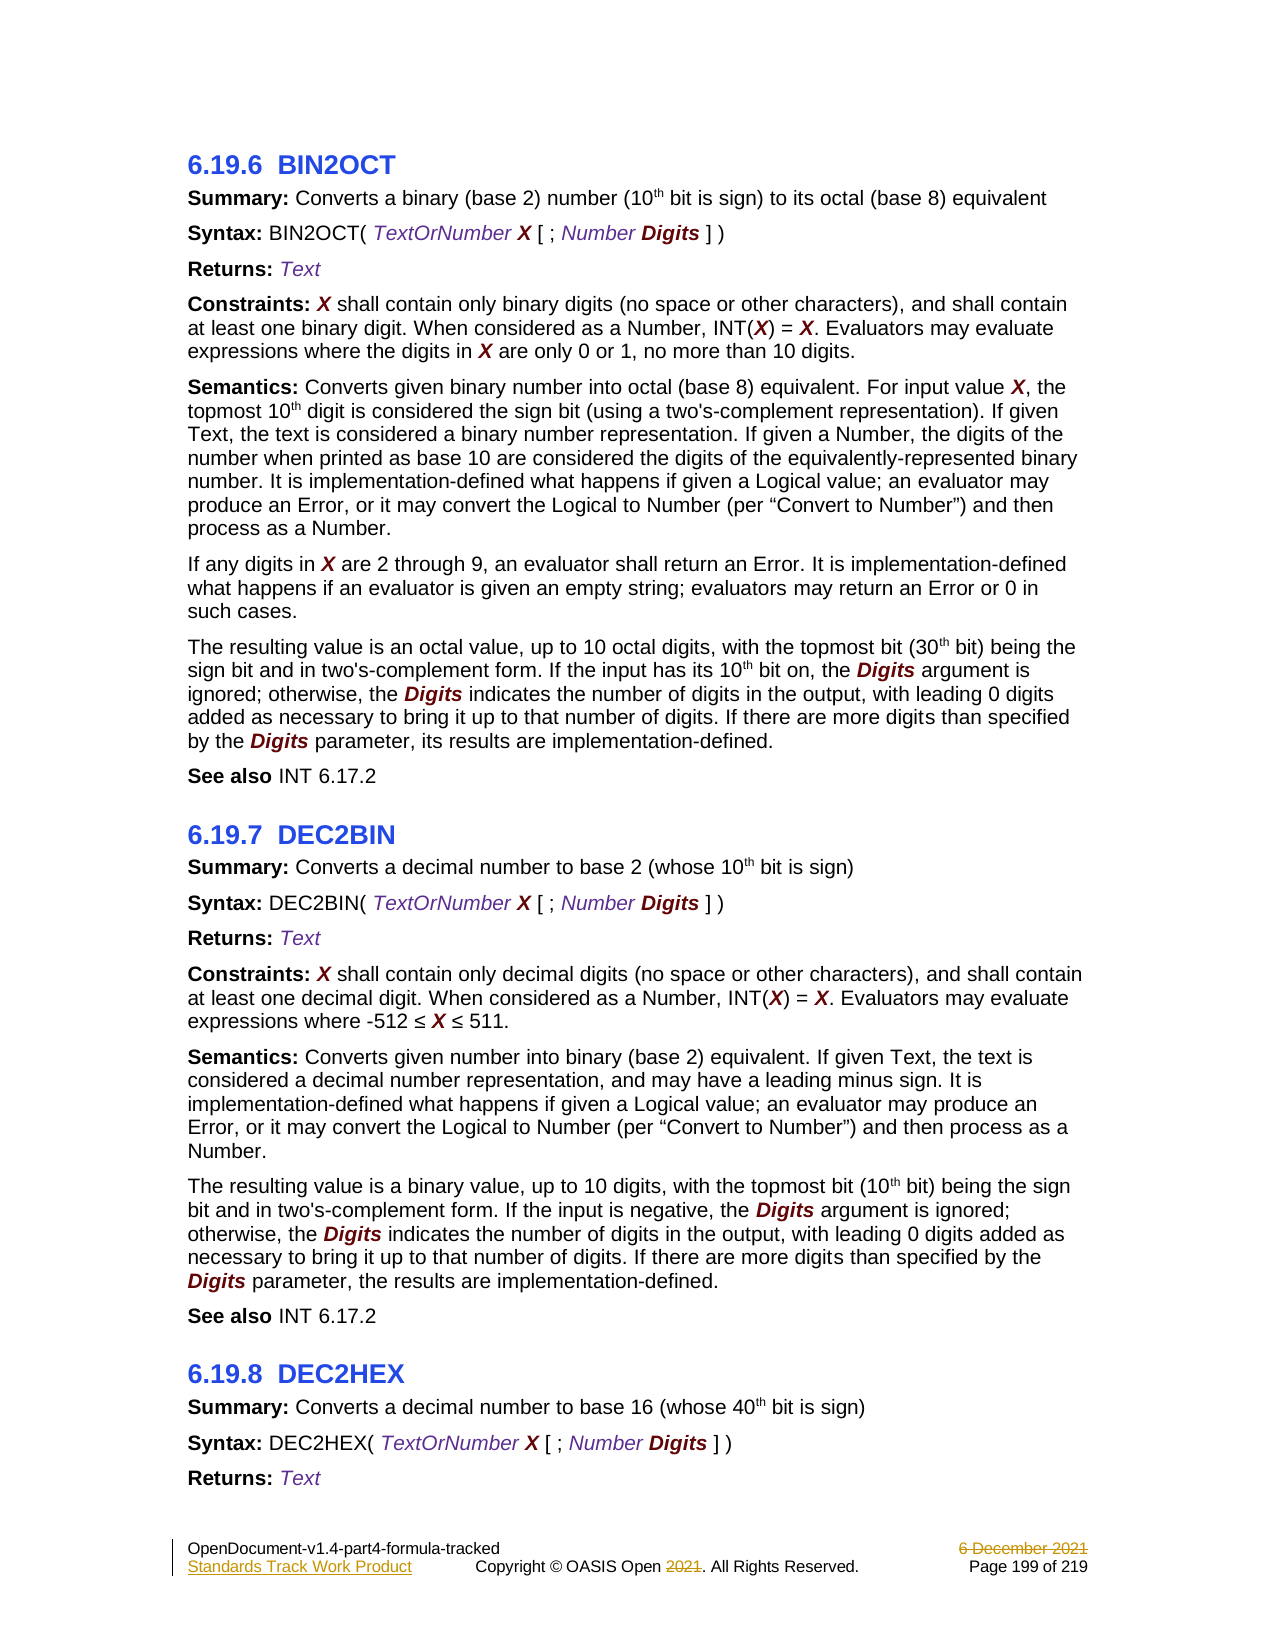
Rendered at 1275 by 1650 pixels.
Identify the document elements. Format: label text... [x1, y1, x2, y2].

text Summary: Converts a decimal number to base 2 (whose 10th bit is sign) [187, 856, 1088, 879]
text Semantics: Converts given number into binary (base 2) equivalent. If given Text, the text is considered a decimal number representation, and may have a leading minus sign. It is implementation-defined what happens if given a Logical value; an evaluator may produce an Error, or it may convert the Logical to Number (per “Convert to Number”) and then process as a Number. [187, 1045, 1088, 1163]
text The resulting value is a binary value, up to 10 digits, with the topmost bit (10th bit) being the sign bit and in two's-complement form. If the input is negative, the Digits argument is ignored; otherwise, the Digits indicates the number of digits in the output, with leading 0 digits added as necessary to bring it up to that number of digits. If there are more digits than specified by the Digits parameter, the results are implementation-defined. [187, 1175, 1088, 1293]
text See also INT 6.17.2 [187, 765, 1088, 788]
subtitle DEC2BIN [187, 819, 1088, 849]
text If any digits in X are 2 through 9, an evaluator shall return an Error. It is implementation-defined what happens if an evaluator is given an empty string; evaluators may return an Error or 0 in such cases. [187, 552, 1088, 623]
text Constraints: X shall contain only decimal digits (no space or other characters), and shall contain at least one decimal digit. When considered as a Number, INT(X) = X. Evaluators may evaluate expressions where -512 ≤ X ≤ 511. [187, 962, 1088, 1033]
text Returns: Text [187, 257, 1088, 281]
text Summary: Converts a binary (base 2) number (10th bit is sign) to its octal (base 8) equivalent [187, 186, 1088, 209]
text Returns: Text [187, 1467, 1088, 1490]
text Syntax: DEC2BIN( TextOrNumber X [ ; Number Digits ] ) [187, 891, 1088, 915]
text Syntax: DEC2HEX( TextOrNumber X [ ; Number Digits ] ) [187, 1431, 1088, 1454]
text The resulting value is an octal value, up to 10 octal digits, with the topmost bit (30th bit) being the sign bit and in two's-complement form. If the input has its 10th bit on, the Digits argument is ignored; otherwise, the Digits indicates the number of digits in the output, with leading 0 digits added as necessary to bring it up to that number of digits. If there are more digits than specified by the Digits parameter, its results are implementation-defined. [187, 635, 1088, 753]
text See also INT 6.17.2 [187, 1305, 1088, 1328]
text Summary: Converts a decimal number to base 16 (whose 40th bit is sign) [187, 1395, 1088, 1419]
text Semantics: Converts given binary number into octal (base 8) equivalent. For input value X, the topmost 10th digit is considered the sign bit (using a two's-complement representation). If given Text, the text is considered a binary number representation. If given a Number, the digits of the number when printed as base 10 are considered the digits of the equivalently-represented binary number. It is implementation-defined what happens if given a Logical value; an evaluator may produce an Error, or it may convert the Logical to Number (per “Convert to Number”) and then process as a Number. [187, 376, 1088, 540]
text Syntax: BIN2OCT( TextOrNumber X [ ; Number Digits ] ) [187, 222, 1088, 245]
subtitle BIN2OCT [187, 150, 1088, 180]
text Returns: Text [187, 927, 1088, 950]
text Constraints: X shall contain only binary digits (no space or other characters), and shall contain at least one binary digit. When considered as a Number, INT(X) = X. Evaluators may evaluate expressions where the digits in X are only 0 or 1, no more than 10 digits. [187, 293, 1088, 363]
subtitle DEC2HEX [187, 1359, 1088, 1389]
